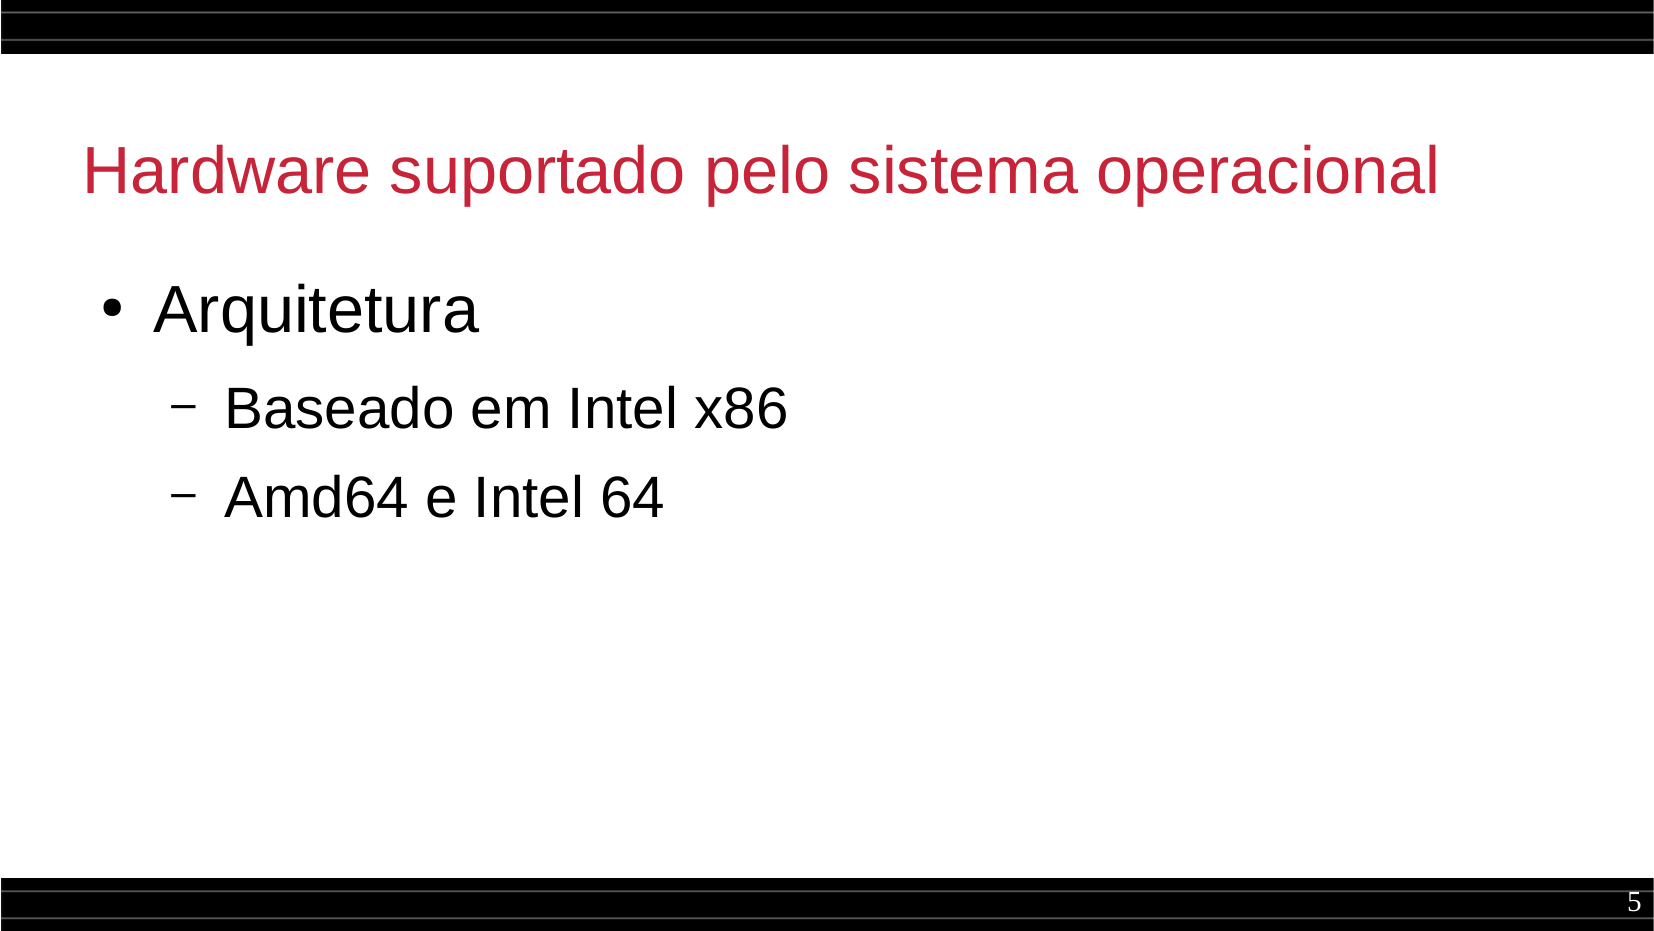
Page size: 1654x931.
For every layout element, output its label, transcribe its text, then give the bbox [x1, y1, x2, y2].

picture [1, 878, 1654, 931]
title Hardware suportado pelo sistema operacional [82, 92, 1571, 248]
picture [1, 0, 1654, 54]
list Arquitetura Baseado em Intel x86 Amd64 e Intel 64 [82, 271, 1571, 758]
